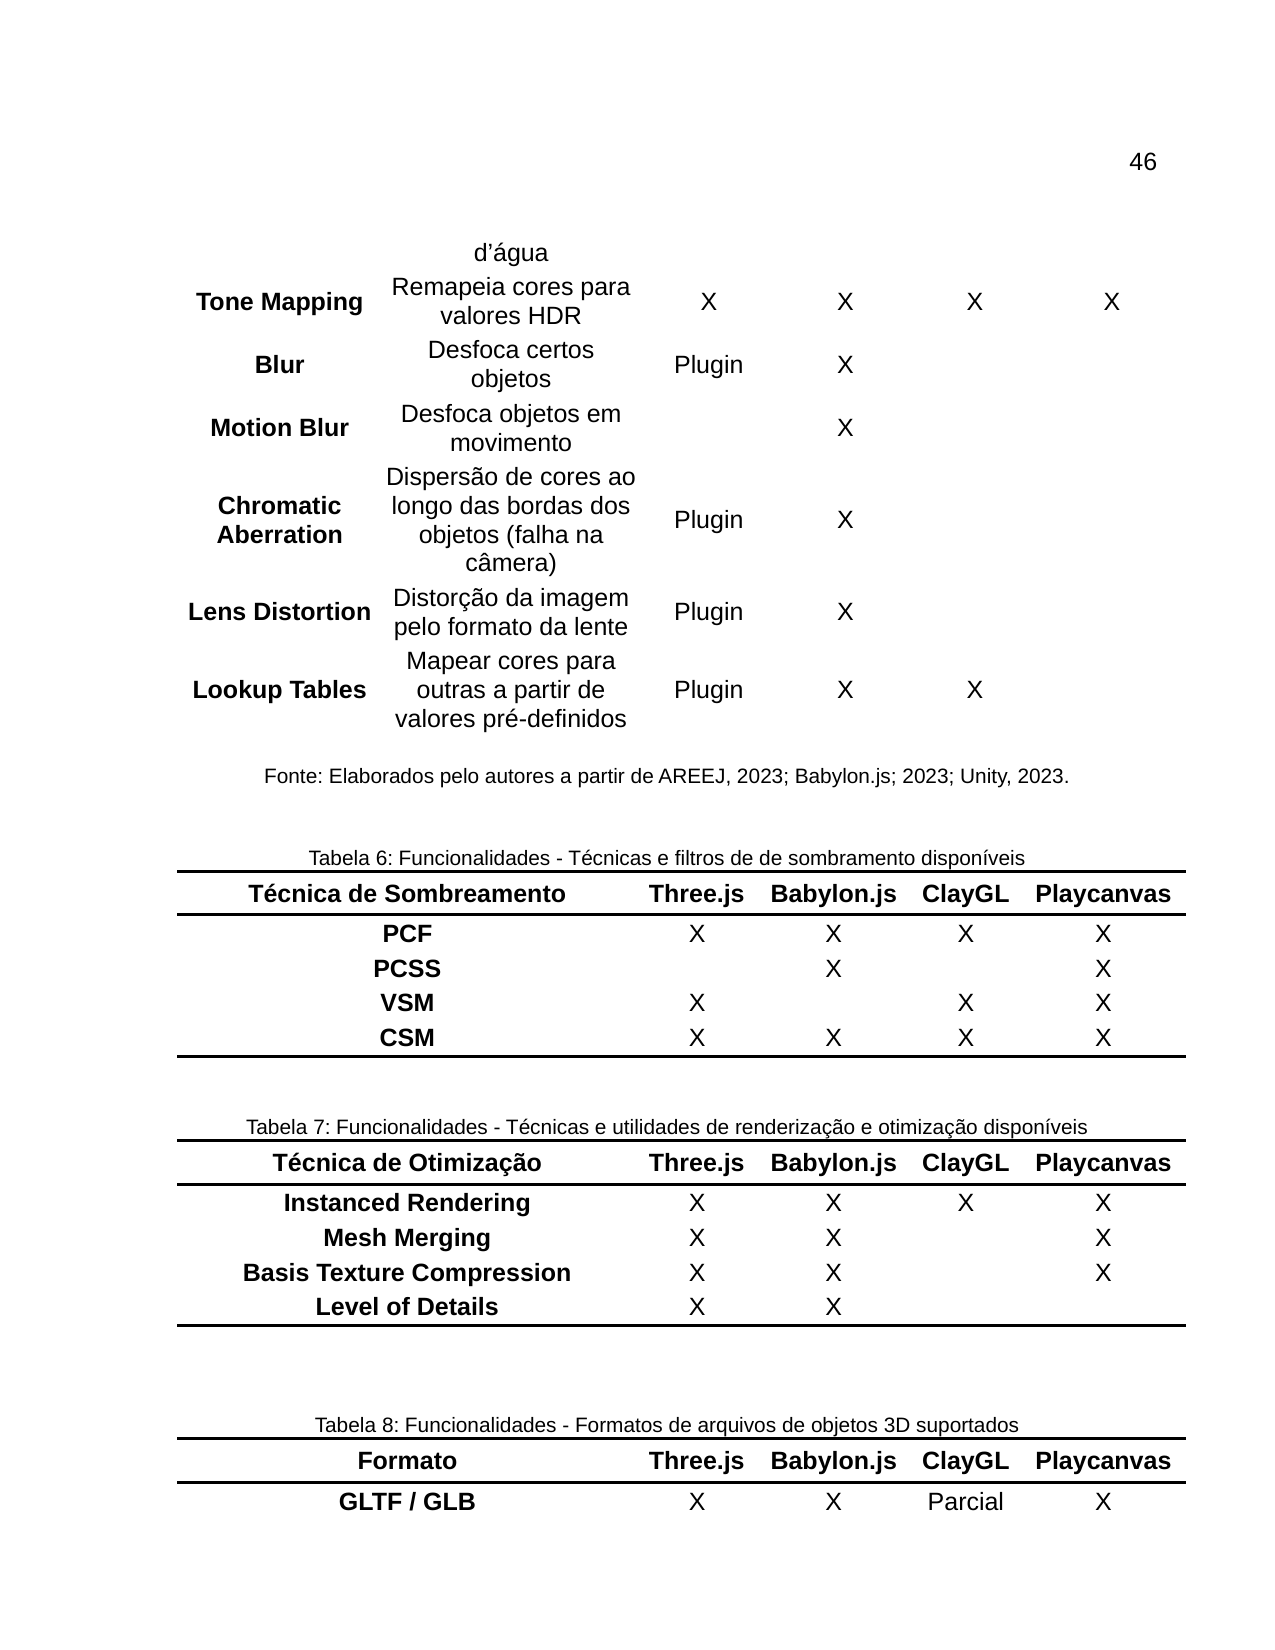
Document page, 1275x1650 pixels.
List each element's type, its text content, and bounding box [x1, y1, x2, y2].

table_cell [913, 333, 1037, 396]
table_cell X [640, 269, 777, 333]
table_cell X [637, 916, 756, 951]
table_cell Basis Texture Compression [177, 1255, 637, 1289]
table_header Técnica de Sombreamento [177, 873, 637, 913]
table_header Técnica de Otimização [177, 1142, 637, 1182]
table_cell X [756, 1255, 911, 1289]
table_cell Desfoca objetos em movimento [382, 396, 640, 459]
table_cell X [777, 459, 913, 580]
table_cell [1037, 580, 1187, 643]
table_cell X [777, 580, 913, 643]
table_cell [1037, 333, 1187, 396]
table_cell [913, 580, 1037, 643]
table_cell X [1021, 1186, 1186, 1220]
table_cell [911, 1289, 1021, 1324]
table_cell [913, 235, 1037, 269]
table_cell Parcial [911, 1484, 1021, 1518]
table_header Playcanvas [1021, 873, 1186, 913]
table_cell X [637, 1186, 756, 1220]
table_cell [177, 235, 382, 269]
table_cell Lens Distortion [177, 580, 382, 643]
table_cell Mapear cores para outras a partir de valores pré-definidos [382, 644, 640, 736]
table_cell X [777, 396, 913, 459]
table_cell X [756, 1289, 911, 1324]
table_cell Plugin [640, 333, 777, 396]
table_cell d’água [382, 235, 640, 269]
table_header Babylon.js [756, 1142, 911, 1182]
table_cell Desfoca certos objetos [382, 333, 640, 396]
table_cell [1037, 396, 1187, 459]
table_cell [640, 235, 777, 269]
table_cell [777, 235, 913, 269]
table_cell X [777, 269, 913, 333]
table_cell [911, 951, 1021, 985]
table_header Three.js [637, 1440, 756, 1481]
table_cell X [1021, 1255, 1186, 1289]
table_cell X [1021, 1220, 1186, 1255]
table_cell X [756, 951, 911, 985]
table_cell X [1021, 951, 1186, 985]
text Fonte: Elaborados pelo autores a partir de AREEJ, 2023; Babylon.js; 2023; Unity, 2023. [177, 764, 1157, 788]
table_cell X [756, 1484, 911, 1518]
table_cell Dispersão de cores ao longo das bordas dos objetos (falha na câmera) [382, 459, 640, 580]
text Tabela 8: Funcionalidades - Formatos de arquivos de objetos 3D suportados [177, 1413, 1157, 1437]
table_cell X [913, 644, 1037, 736]
table_cell Plugin [640, 644, 777, 736]
table_header Three.js [637, 1142, 756, 1182]
table_cell X [911, 985, 1021, 1020]
table_cell X [777, 333, 913, 396]
table_cell X [911, 1020, 1021, 1054]
table_header ClayGL [911, 1440, 1021, 1481]
table_cell [637, 951, 756, 985]
table_cell X [911, 916, 1021, 951]
table_cell [1037, 235, 1187, 269]
table_header ClayGL [911, 873, 1021, 913]
table_header ClayGL [911, 1142, 1021, 1182]
table_cell PCF [177, 916, 637, 951]
table_cell [913, 396, 1037, 459]
table_cell Motion Blur [177, 396, 382, 459]
table_cell PCSS [177, 951, 637, 985]
table_cell [1021, 1289, 1186, 1324]
table_cell X [756, 1020, 911, 1054]
table_cell X [1021, 1484, 1186, 1518]
text Tabela 6: Funcionalidades - Técnicas e filtros de de sombramento disponíveis [177, 846, 1157, 870]
table_cell X [756, 1186, 911, 1220]
table_cell Mesh Merging [177, 1220, 637, 1255]
table_cell Distorção da imagem pelo formato da lente [382, 580, 640, 643]
table_cell [911, 1255, 1021, 1289]
table_header Playcanvas [1021, 1142, 1186, 1182]
table_cell Chromatic Aberration [177, 459, 382, 580]
table_cell X [756, 1220, 911, 1255]
table_cell [1037, 459, 1187, 580]
table_cell X [1021, 916, 1186, 951]
table_cell X [637, 985, 756, 1020]
table_cell Plugin [640, 459, 777, 580]
table_header Three.js [637, 873, 756, 913]
table_cell X [637, 1255, 756, 1289]
table_cell Plugin [640, 580, 777, 643]
table_cell Instanced Rendering [177, 1186, 637, 1220]
table_cell X [637, 1484, 756, 1518]
table_cell [913, 459, 1037, 580]
table_cell X [911, 1186, 1021, 1220]
table_cell X [637, 1289, 756, 1324]
table_cell X [637, 1020, 756, 1054]
table_cell X [1021, 985, 1186, 1020]
text Tabela 7: Funcionalidades - Técnicas e utilidades de renderização e otimização disponíveis [177, 1115, 1157, 1139]
table_cell [640, 396, 777, 459]
table_cell Tone Mapping [177, 269, 382, 333]
table_header Playcanvas [1021, 1440, 1186, 1481]
table_cell [756, 985, 911, 1020]
table_cell Level of Details [177, 1289, 637, 1324]
table_cell X [637, 1220, 756, 1255]
table_cell Remapeia cores para valores HDR [382, 269, 640, 333]
table_header Formato [177, 1440, 637, 1481]
table_cell X [756, 916, 911, 951]
table_header Babylon.js [756, 873, 911, 913]
table_cell GLTF / GLB [177, 1484, 637, 1518]
table_cell Blur [177, 333, 382, 396]
table_cell X [1037, 269, 1187, 333]
table_cell X [1021, 1020, 1186, 1054]
table_cell X [777, 644, 913, 736]
table_cell [911, 1220, 1021, 1255]
table_header Babylon.js [756, 1440, 911, 1481]
table_cell [1037, 644, 1187, 736]
table_cell X [913, 269, 1037, 333]
table_cell VSM [177, 985, 637, 1020]
table_cell Lookup Tables [177, 644, 382, 736]
table_cell CSM [177, 1020, 637, 1054]
